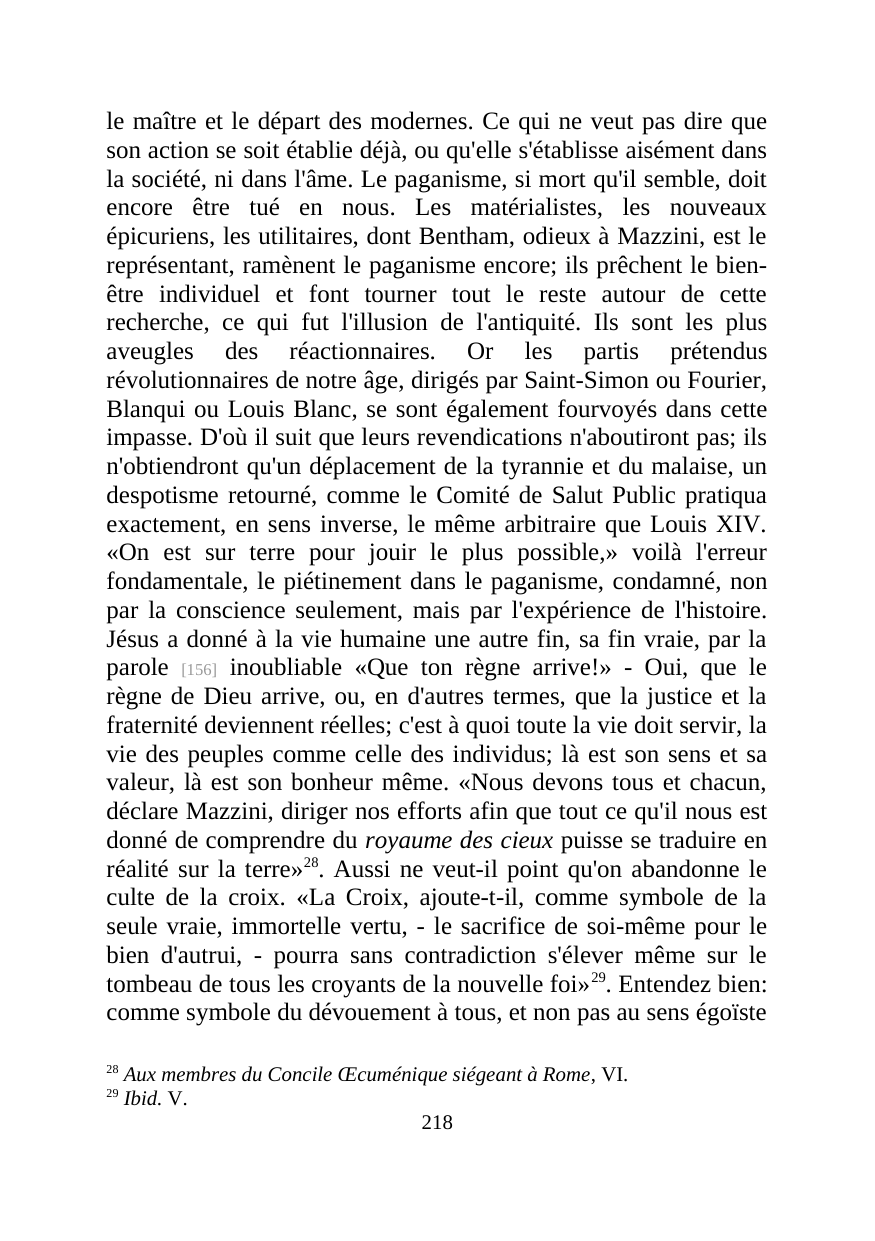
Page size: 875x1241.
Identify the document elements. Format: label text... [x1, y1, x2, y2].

text Ibid. V. [106, 1086, 768, 1110]
text le maître et le départ des modernes. Ce qui ne veut pas dire que son action se soit établie déjà, ou qu'elle s'établisse aisément dans la société, ni dans l'âme. Le paganisme, si mort qu'il semble, doit encore être tué en nous. Les matérialistes, les nouveaux épicuriens, les utilitaires, dont Bentham, odieux à Mazzini, est le représentant, ramènent le paganisme encore; ils prêchent le bien-être individuel et font tourner tout le reste autour de cette recherche, ce qui fut l'illusion de l'antiquité. Ils sont les plus aveugles des réactionnaires. Or les partis prétendus révolutionnaires de notre âge, dirigés par Saint-Simon ou Fourier, Blanqui ou Louis Blanc, se sont également fourvoyés dans cette impasse. D'où il suit que leurs revendications n'aboutiront pas; ils n'obtiendront qu'un déplacement de la tyrannie et du malaise, un despotisme retourné, comme le Comité de Salut Public pratiqua exactement, en sens inverse, le même arbitraire que Louis XIV. «On est sur terre pour jouir le plus possible,» voilà l'erreur fondamentale, le piétinement dans le paganisme, condamné, non par la conscience seulement, mais par l'expérience de l'histoire. Jésus a donné à la vie humaine une autre fin, sa fin vraie, par la parole [156] inoubliable «Que ton règne arrive!» - Oui, que le règne de Dieu arrive, ou, en d'autres termes, que la justice et la fraternité deviennent réelles; c'est à quoi toute la vie doit servir, la vie des peuples comme celle des individus; là est son sens et sa valeur, là est son bonheur même. «Nous devons tous et chacun, déclare Mazzini, diriger nos efforts afin que tout ce qu'il nous est donné de comprendre du royaume des cieux puisse se traduire en réalité sur la terre». Aussi ne veut-il point qu'on abandonne le culte de la croix. «La Croix, ajoute-t-il, comme symbole de la seule vraie, immortelle vertu, - le sacrifice de soi-même pour le bien d'autrui, - pourra sans contradiction s'élever même sur le tombeau de tous les croyants de la nouvelle foi». Entendez bien: comme symbole du dévouement à tous, et non pas au sens égoïste [106, 106, 768, 1026]
text Aux membres du Concile Œcuménique siégeant à Rome, VI. [106, 1062, 768, 1086]
